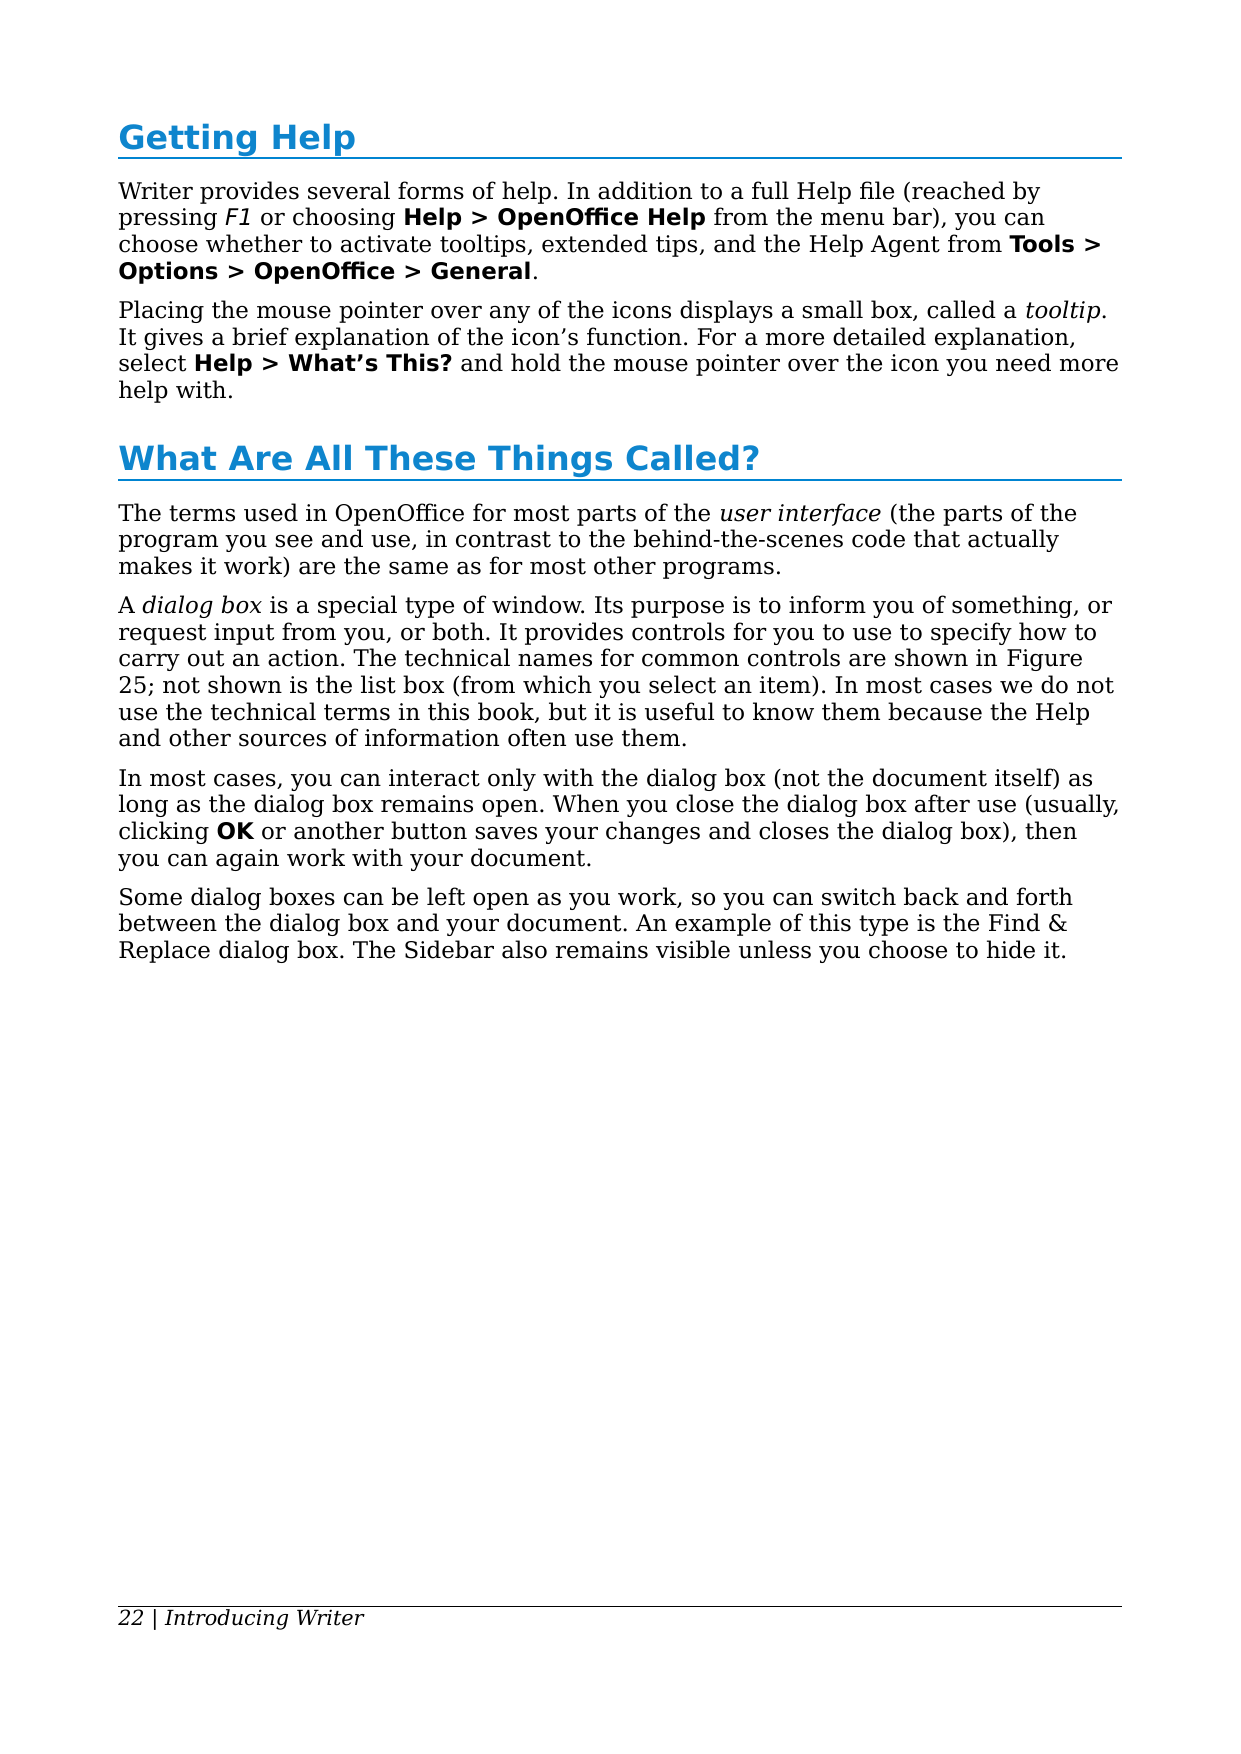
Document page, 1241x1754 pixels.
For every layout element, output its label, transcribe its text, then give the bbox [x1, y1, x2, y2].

text Some dialog boxes can be left open as you work, so you can switch back and forth between the dialog box and your document. An example of this type is the Find & Replace dialog box. The Sidebar also remains visible unless you choose to hide it. [118, 884, 1122, 964]
text In most cases, you can interact only with the dialog box (not the document itself) as long as the dialog box remains open. When you close the dialog box after use (usually, clicking OK or another button saves your changes and closes the dialog box), then you can again work with your document. [118, 765, 1122, 871]
text Writer provides several forms of help. In addition to a full Help file (reached by pressing F1 or choosing Help > OpenOffice Help from the menu bar), you can choose whether to activate tooltips, extended tips, and the Help Agent from Tools > Options > OpenOffice > General. [118, 178, 1122, 284]
text A dialog box is a special type of window. Its purpose is to inform you of something, or request input from you, or both. It provides controls for you to use to specify how to carry out an action. The technical names for common controls are shown in Figure 25; not shown is the list box (from which you select an item). In most cases we do not use the technical terms in this book, but it is useful to know them because the Help and other sources of information often use them. [118, 592, 1122, 752]
subtitle Getting Help [118, 118, 1122, 157]
text The terms used in OpenOffice for most parts of the user interface (the parts of the program you see and use, in contrast to the behind-the-scenes code that actually makes it work) are the same as for most other programs. [118, 500, 1122, 580]
subtitle What Are All These Things Called? [118, 440, 1122, 479]
text Placing the mouse pointer over any of the icons displays a small box, called a tooltip. It gives a brief explanation of the icon’s function. For a more detailed explanation, select Help > What’s This? and hold the mouse pointer over the icon you need more help with. [118, 297, 1122, 404]
